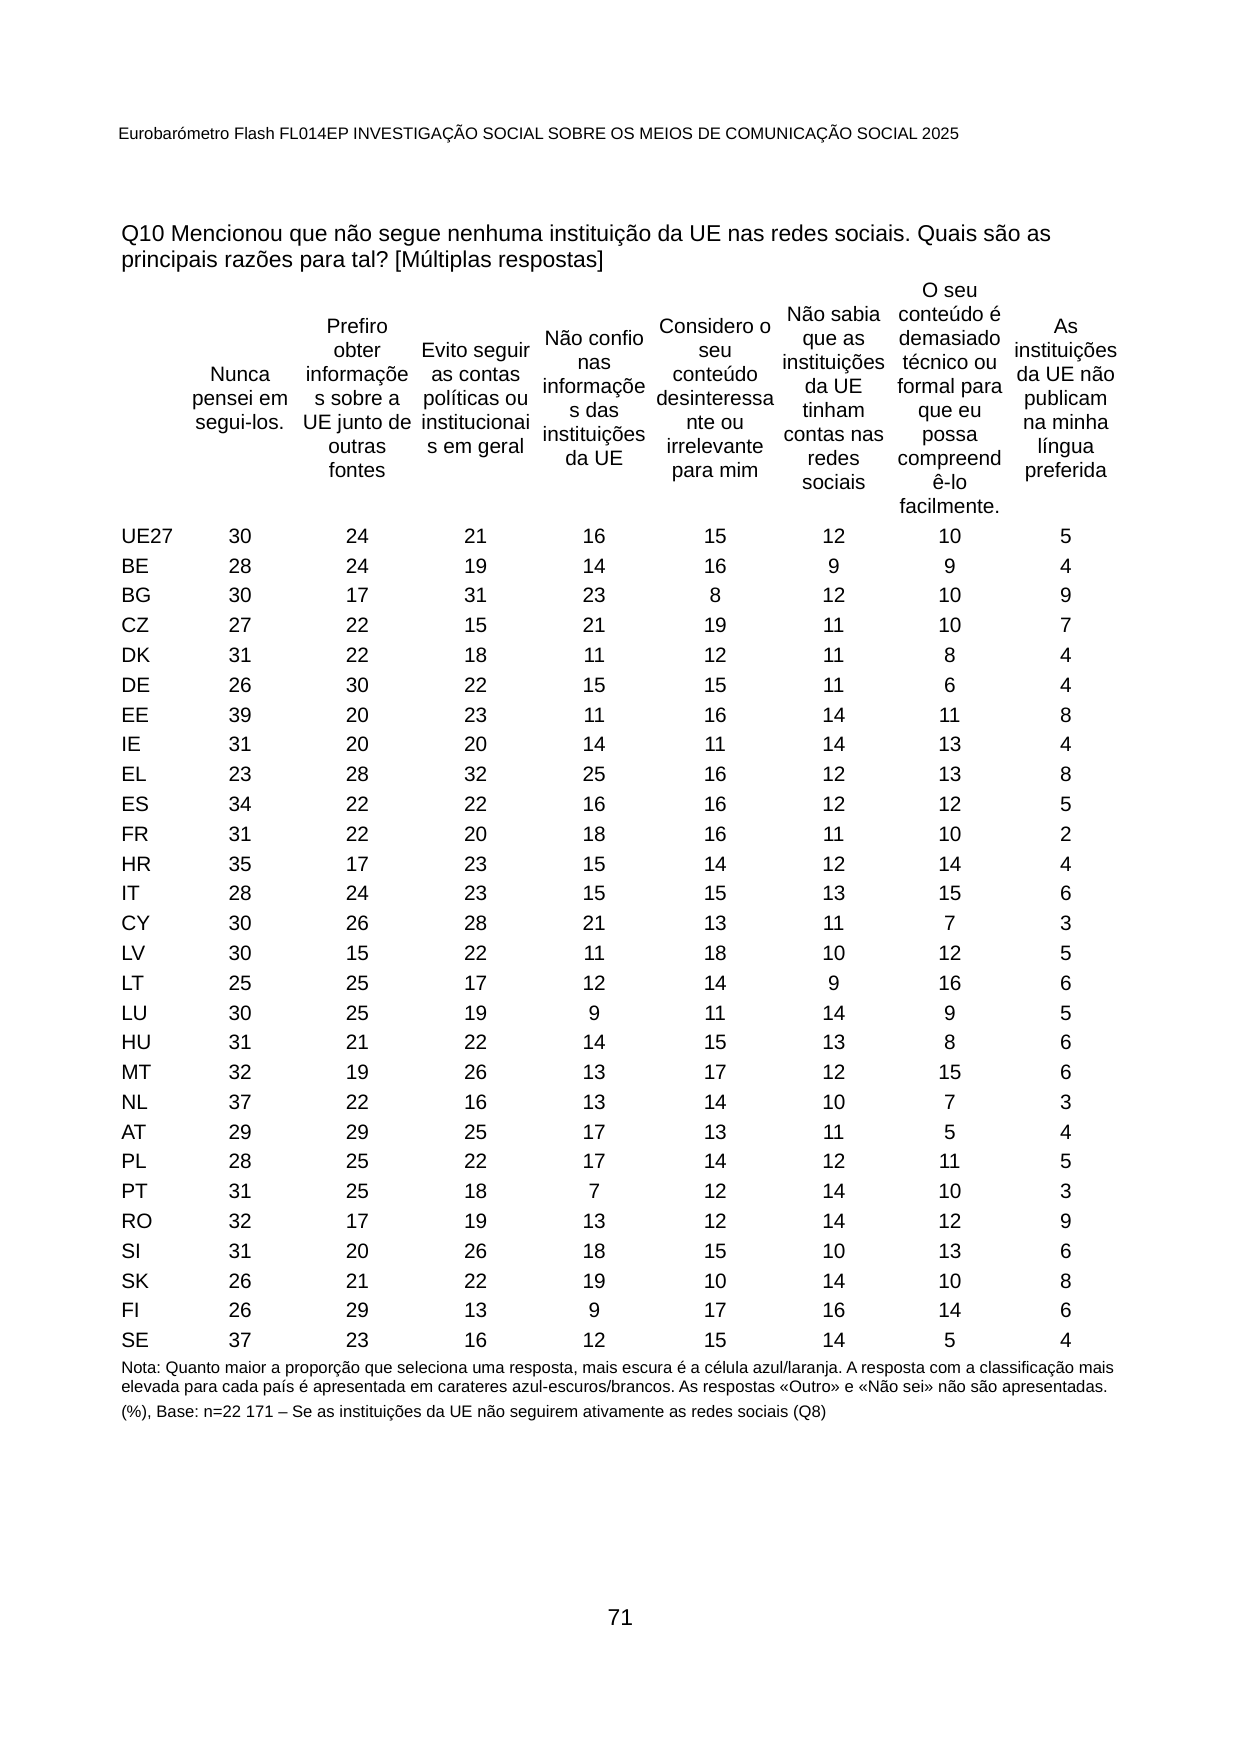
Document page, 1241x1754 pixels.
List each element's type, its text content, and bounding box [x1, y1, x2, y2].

table_cell 17 [416, 968, 535, 997]
table_cell 11 [535, 640, 653, 670]
table_cell 9 [890, 551, 1009, 580]
table_cell 5 [1009, 789, 1122, 819]
table_cell 12 [777, 759, 890, 789]
table_cell 6 [1009, 878, 1122, 908]
table_cell 12 [535, 968, 653, 997]
table_cell 12 [653, 1176, 777, 1206]
table_cell 22 [416, 670, 535, 699]
table_cell Não sabia que as instituições da UE tinham contas nas redes sociais [777, 275, 890, 521]
table_cell 4 [1009, 729, 1122, 759]
table_cell 22 [416, 938, 535, 968]
table_cell 10 [653, 1266, 777, 1295]
table_cell 22 [416, 1146, 535, 1176]
table_cell 6 [1009, 968, 1122, 997]
table_cell Nota: Quanto maior a proporção que seleciona uma resposta, mais escura é a célula azul/laranja. A resposta com a classificação mais elevada para cada país é apresentada em carateres azul-escuros/brancos. As respostas «Outro» e «Não sei» não são apresentadas. [118, 1355, 1122, 1399]
table_cell 3 [1009, 1176, 1122, 1206]
table_cell 14 [535, 551, 653, 580]
table_cell SK [118, 1266, 181, 1295]
table_cell 11 [777, 610, 890, 640]
table_cell 13 [653, 908, 777, 938]
table_cell 16 [777, 1295, 890, 1325]
table_cell 31 [181, 1027, 298, 1057]
table_cell 14 [777, 1325, 890, 1355]
table_cell PT [118, 1176, 181, 1206]
table_cell 31 [181, 1176, 298, 1206]
table_cell 25 [298, 1146, 416, 1176]
table_cell 12 [777, 789, 890, 819]
table_cell 15 [653, 1236, 777, 1266]
table_cell 34 [181, 789, 298, 819]
table_cell 25 [535, 759, 653, 789]
table_cell 12 [653, 640, 777, 670]
table_cell 14 [653, 1087, 777, 1117]
table_cell 9 [535, 998, 653, 1027]
table_cell 15 [653, 670, 777, 699]
table_cell 18 [416, 640, 535, 670]
table_cell As instituições da UE não publicam na minha língua preferida [1009, 275, 1122, 521]
table_cell 23 [181, 759, 298, 789]
table_cell 13 [535, 1206, 653, 1236]
table_cell 24 [298, 878, 416, 908]
table_cell 14 [890, 849, 1009, 878]
table_cell 11 [777, 908, 890, 938]
table_cell 17 [535, 1117, 653, 1146]
table_cell 4 [1009, 640, 1122, 670]
table_cell 14 [653, 968, 777, 997]
table_cell 7 [890, 908, 1009, 938]
table_cell 25 [298, 1176, 416, 1206]
table_cell 14 [777, 1206, 890, 1236]
table_cell PL [118, 1146, 181, 1176]
table_cell 20 [416, 729, 535, 759]
table_cell 19 [416, 1206, 535, 1236]
table_cell 4 [1009, 1325, 1122, 1355]
table_cell 21 [535, 610, 653, 640]
table_cell 4 [1009, 849, 1122, 878]
table_cell 11 [777, 670, 890, 699]
table_cell 10 [777, 938, 890, 968]
table_cell 14 [535, 729, 653, 759]
table_cell 9 [890, 998, 1009, 1027]
table_cell EE [118, 700, 181, 729]
table_cell HU [118, 1027, 181, 1057]
table_cell 12 [777, 521, 890, 551]
table_cell 19 [416, 551, 535, 580]
table_cell 22 [298, 1087, 416, 1117]
table_cell 32 [181, 1206, 298, 1236]
table_cell 10 [777, 1236, 890, 1266]
table_cell 17 [298, 849, 416, 878]
table_cell LV [118, 938, 181, 968]
table_cell 5 [1009, 521, 1122, 551]
table_cell 11 [777, 640, 890, 670]
table_cell 37 [181, 1325, 298, 1355]
table_cell 16 [890, 968, 1009, 997]
table_cell 4 [1009, 670, 1122, 699]
table_cell 31 [181, 1236, 298, 1266]
table_cell 19 [298, 1057, 416, 1087]
table_cell Considero o seu conteúdo desinteressante ou irrelevante para mim [653, 275, 777, 521]
table_cell MT [118, 1057, 181, 1087]
table_cell 10 [890, 580, 1009, 610]
table_cell 18 [535, 819, 653, 848]
table_cell 5 [1009, 1146, 1122, 1176]
table_cell 23 [416, 849, 535, 878]
table_cell 8 [1009, 700, 1122, 729]
table_cell 24 [298, 521, 416, 551]
table_cell 28 [298, 759, 416, 789]
table_cell 17 [298, 1206, 416, 1236]
table_cell 14 [535, 1027, 653, 1057]
table_cell 12 [890, 789, 1009, 819]
table_cell 31 [181, 729, 298, 759]
table_cell 37 [181, 1087, 298, 1117]
table_cell 15 [653, 1027, 777, 1057]
table_cell 14 [653, 849, 777, 878]
table_cell 9 [1009, 580, 1122, 610]
table_cell 5 [1009, 998, 1122, 1027]
table_cell 16 [653, 819, 777, 848]
table_cell 13 [777, 878, 890, 908]
table_cell Não confio nas informações das instituições da UE [535, 275, 653, 521]
table_cell 6 [1009, 1236, 1122, 1266]
table_cell 13 [777, 1027, 890, 1057]
table_cell 25 [298, 998, 416, 1027]
table_cell 29 [298, 1117, 416, 1146]
table_cell DE [118, 670, 181, 699]
table_cell 25 [416, 1117, 535, 1146]
table_cell 17 [653, 1057, 777, 1087]
table_cell HR [118, 849, 181, 878]
table_cell 14 [653, 1146, 777, 1176]
table_cell 25 [181, 968, 298, 997]
table_cell 6 [890, 670, 1009, 699]
table_cell 17 [298, 580, 416, 610]
table_cell 11 [777, 819, 890, 848]
table_cell LT [118, 968, 181, 997]
table_cell 20 [298, 700, 416, 729]
table_cell FI [118, 1295, 181, 1325]
table_cell 10 [890, 819, 1009, 848]
table_cell 16 [653, 551, 777, 580]
table_cell 5 [1009, 938, 1122, 968]
table_cell 23 [416, 878, 535, 908]
table_cell 32 [416, 759, 535, 789]
table_cell 14 [777, 729, 890, 759]
table_cell 26 [181, 1295, 298, 1325]
table_cell 11 [535, 700, 653, 729]
table_cell 11 [535, 938, 653, 968]
table_cell 22 [298, 610, 416, 640]
table_cell 22 [416, 1027, 535, 1057]
table_cell 16 [653, 700, 777, 729]
table_cell O seu conteúdo é demasiado técnico ou formal para que eu possa compreendê-lo facilmente. [890, 275, 1009, 521]
table_cell 15 [416, 610, 535, 640]
table_cell 26 [181, 1266, 298, 1295]
table_cell 15 [653, 521, 777, 551]
table_cell 11 [890, 700, 1009, 729]
table_cell CZ [118, 610, 181, 640]
table_cell 28 [181, 551, 298, 580]
table_cell 30 [181, 521, 298, 551]
table_cell 7 [535, 1176, 653, 1206]
table_cell 39 [181, 700, 298, 729]
table_cell 15 [653, 878, 777, 908]
table_cell 11 [777, 1117, 890, 1146]
table_cell 15 [535, 670, 653, 699]
table_cell 32 [181, 1057, 298, 1087]
table_cell 11 [653, 729, 777, 759]
table_cell 30 [181, 998, 298, 1027]
table_cell 6 [1009, 1057, 1122, 1087]
table_cell [118, 275, 181, 521]
table_cell 31 [181, 819, 298, 848]
table_cell UE27 [118, 521, 181, 551]
table_cell 15 [535, 849, 653, 878]
table_cell 16 [653, 759, 777, 789]
table_cell 18 [535, 1236, 653, 1266]
table_cell 16 [653, 789, 777, 819]
table_cell 15 [653, 1325, 777, 1355]
table_cell 26 [416, 1057, 535, 1087]
table_cell SE [118, 1325, 181, 1355]
table_cell BE [118, 551, 181, 580]
table_cell 26 [298, 908, 416, 938]
table_cell 4 [1009, 551, 1122, 580]
table_cell 10 [890, 1176, 1009, 1206]
table_cell 18 [653, 938, 777, 968]
table_cell AT [118, 1117, 181, 1146]
table_cell 23 [298, 1325, 416, 1355]
table_cell 23 [416, 700, 535, 729]
table_cell FR [118, 819, 181, 848]
table_cell 29 [298, 1295, 416, 1325]
table_cell 15 [890, 878, 1009, 908]
table_cell 35 [181, 849, 298, 878]
table_cell 12 [777, 580, 890, 610]
table_cell 12 [777, 1057, 890, 1087]
table_cell IT [118, 878, 181, 908]
table_cell 27 [181, 610, 298, 640]
table_cell 22 [298, 640, 416, 670]
table_cell 15 [298, 938, 416, 968]
table_cell 7 [1009, 610, 1122, 640]
table_cell EL [118, 759, 181, 789]
table_cell 16 [535, 521, 653, 551]
table_cell 28 [181, 1146, 298, 1176]
table_cell 29 [181, 1117, 298, 1146]
table_cell 11 [890, 1146, 1009, 1176]
table_cell 23 [535, 580, 653, 610]
table_cell 16 [416, 1325, 535, 1355]
table_cell 31 [416, 580, 535, 610]
table_cell Nunca pensei em segui-los. [181, 275, 298, 521]
table_cell 12 [653, 1206, 777, 1236]
table_cell 30 [181, 938, 298, 968]
table_cell Evito seguir as contas políticas ou institucionais em geral [416, 275, 535, 521]
table_cell 13 [535, 1087, 653, 1117]
table_cell 12 [890, 1206, 1009, 1236]
table_cell 18 [416, 1176, 535, 1206]
table_cell 5 [890, 1325, 1009, 1355]
table_cell 12 [890, 938, 1009, 968]
table_cell 14 [777, 1266, 890, 1295]
table_cell 12 [777, 849, 890, 878]
table_cell SI [118, 1236, 181, 1266]
table_cell 8 [890, 640, 1009, 670]
table_cell 16 [416, 1087, 535, 1117]
table_cell 9 [1009, 1206, 1122, 1236]
table_cell 5 [890, 1117, 1009, 1146]
table_cell 20 [298, 1236, 416, 1266]
table_cell 10 [890, 610, 1009, 640]
table_cell 22 [298, 789, 416, 819]
table_header Q10 Mencionou que não segue nenhuma instituição da UE nas redes sociais. Quais são as principais razões para tal? [Múltiplas respostas] [118, 217, 1122, 275]
table_cell 8 [653, 580, 777, 610]
table_cell 19 [535, 1266, 653, 1295]
table_cell CY [118, 908, 181, 938]
table_cell 4 [1009, 1117, 1122, 1146]
table_cell 8 [1009, 1266, 1122, 1295]
table_cell 24 [298, 551, 416, 580]
table_cell 14 [890, 1295, 1009, 1325]
table_cell 26 [181, 670, 298, 699]
table_cell 19 [653, 610, 777, 640]
table_cell 13 [890, 729, 1009, 759]
table_cell DK [118, 640, 181, 670]
table_cell 31 [181, 640, 298, 670]
table_cell 12 [777, 1146, 890, 1176]
table_cell (%), Base: n=22 171 – Se as instituições da UE não seguirem ativamente as redes sociais (Q8) [118, 1399, 1122, 1424]
table_cell Prefiro obter informações sobre a UE junto de outras fontes [298, 275, 416, 521]
table_cell 21 [298, 1266, 416, 1295]
table_cell 15 [535, 878, 653, 908]
table_cell 2 [1009, 819, 1122, 848]
table_cell RO [118, 1206, 181, 1236]
table_cell 26 [416, 1236, 535, 1266]
table_cell 10 [890, 521, 1009, 551]
table_cell LU [118, 998, 181, 1027]
table_cell 11 [653, 998, 777, 1027]
table_cell 7 [890, 1087, 1009, 1117]
table_cell 13 [416, 1295, 535, 1325]
table_cell 10 [777, 1087, 890, 1117]
table_cell ES [118, 789, 181, 819]
table_cell 3 [1009, 1087, 1122, 1117]
table_cell 13 [890, 759, 1009, 789]
table_cell 30 [298, 670, 416, 699]
table_cell 13 [653, 1117, 777, 1146]
table_cell 20 [298, 729, 416, 759]
table_cell 30 [181, 580, 298, 610]
table_cell NL [118, 1087, 181, 1117]
table_cell 28 [416, 908, 535, 938]
table_cell 3 [1009, 908, 1122, 938]
table_cell 22 [416, 789, 535, 819]
table_cell 28 [181, 878, 298, 908]
table_cell 8 [1009, 759, 1122, 789]
table_cell 6 [1009, 1027, 1122, 1057]
table_cell 9 [777, 551, 890, 580]
table_cell 21 [416, 521, 535, 551]
table_cell 9 [777, 968, 890, 997]
table_cell 15 [890, 1057, 1009, 1087]
table_cell 17 [653, 1295, 777, 1325]
table_cell IE [118, 729, 181, 759]
table_cell 25 [298, 968, 416, 997]
table_cell BG [118, 580, 181, 610]
table_cell 13 [890, 1236, 1009, 1266]
table_cell 21 [298, 1027, 416, 1057]
table_cell 8 [890, 1027, 1009, 1057]
table_cell 6 [1009, 1295, 1122, 1325]
table_cell 14 [777, 700, 890, 729]
table_cell 21 [535, 908, 653, 938]
table_cell 20 [416, 819, 535, 848]
table_cell 22 [298, 819, 416, 848]
table_cell 12 [535, 1325, 653, 1355]
table_cell 14 [777, 1176, 890, 1206]
table_cell 10 [890, 1266, 1009, 1295]
table_cell 14 [777, 998, 890, 1027]
table_cell 17 [535, 1146, 653, 1176]
table_cell 13 [535, 1057, 653, 1087]
table_cell 16 [535, 789, 653, 819]
table_cell 19 [416, 998, 535, 1027]
table_cell 22 [416, 1266, 535, 1295]
table_cell 30 [181, 908, 298, 938]
table_cell 9 [535, 1295, 653, 1325]
